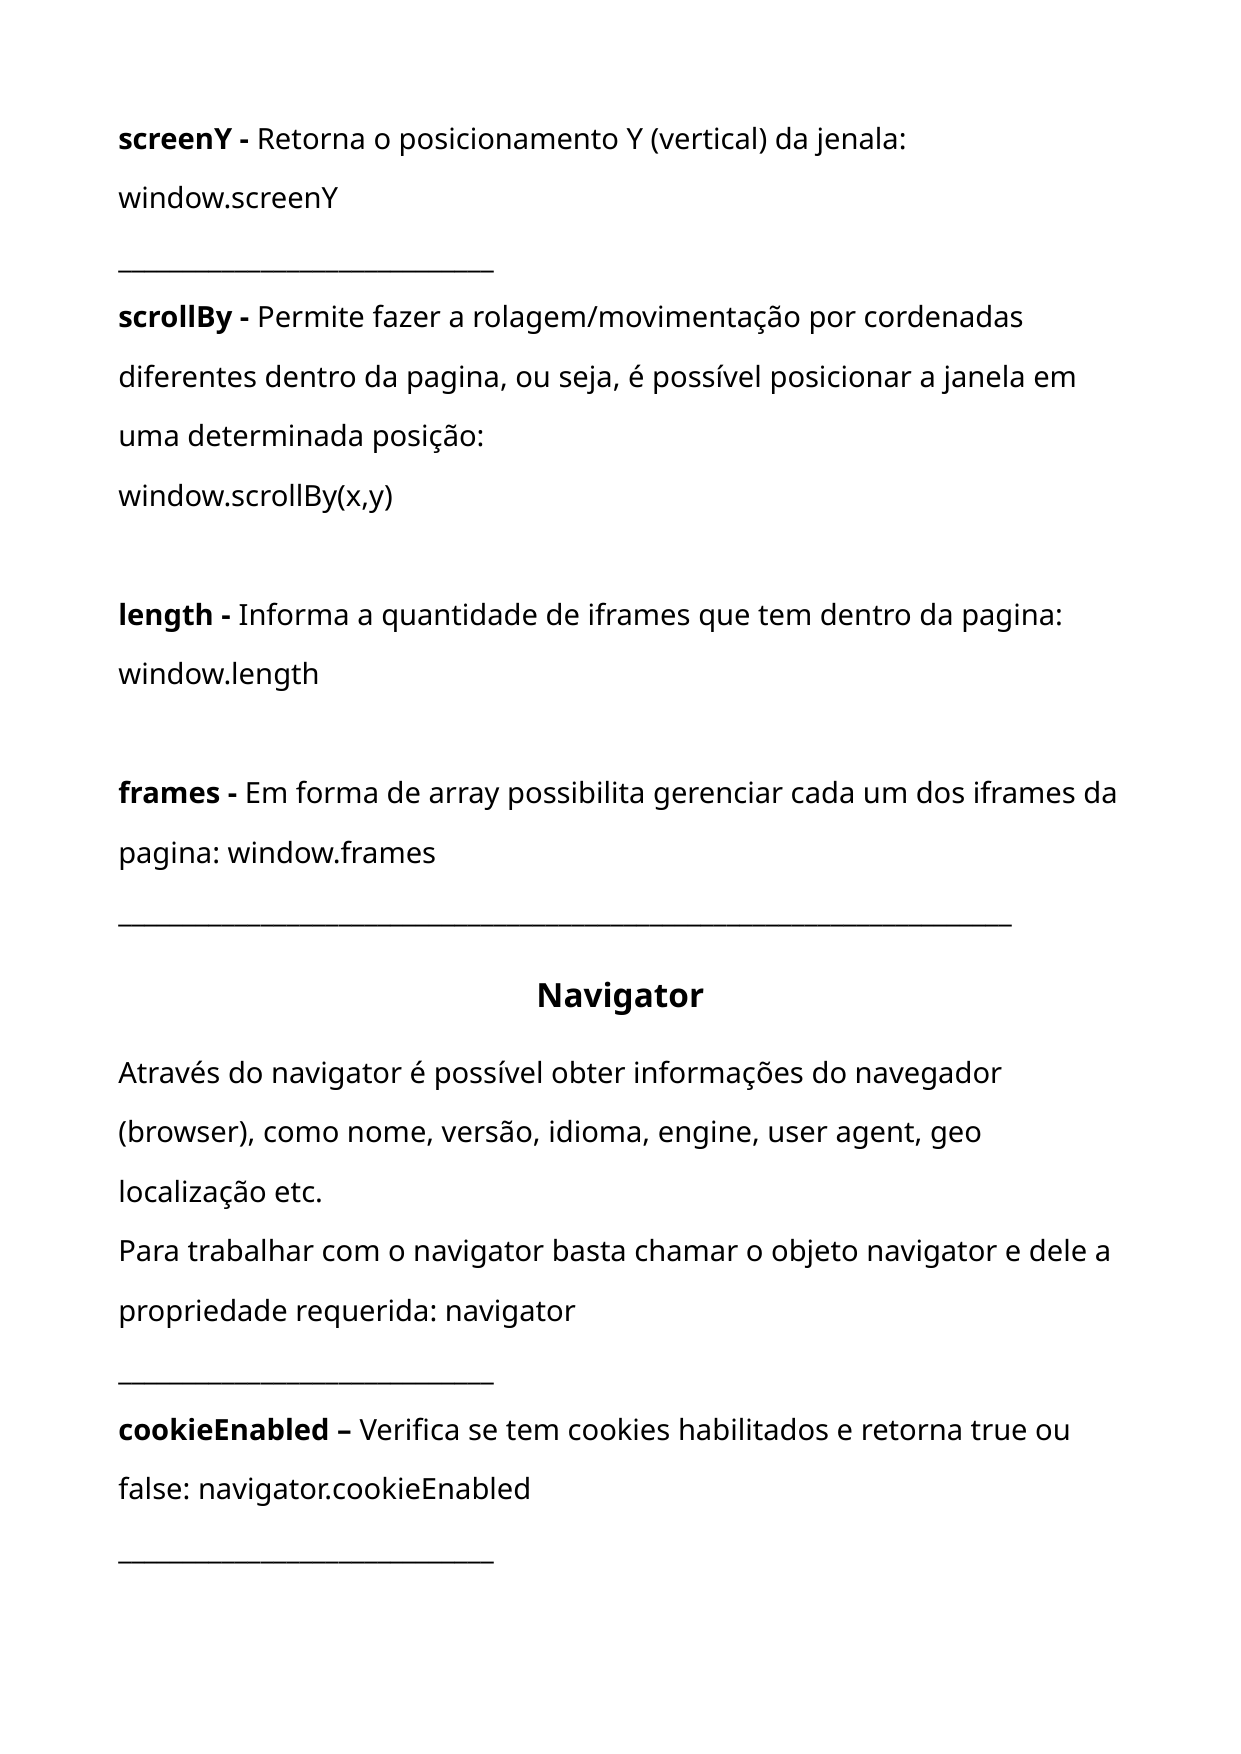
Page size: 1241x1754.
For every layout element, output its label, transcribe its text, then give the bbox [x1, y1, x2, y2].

text Através do navigator é possível obter informações do navegador (browser), como nome, versão, idioma, engine, user agent, geo localização etc. [118, 1052, 1122, 1211]
text frames - Em forma de array possibilita gerenciar cada um dos iframes da pagina: window.frames [118, 772, 1122, 872]
text cookieEnabled – Verifica se tem cookies habilitados e retorna true ou false: navigator.cookieEnabled [118, 1409, 1122, 1508]
text window.scrollBy(x,y) [118, 475, 1122, 515]
text screenY - Retorna o posicionamento Y (vertical) da jenala: window.screenY [118, 118, 1122, 217]
text length - Informa a quantidade de iframes que tem dentro da pagina: window.length [118, 594, 1122, 693]
text _____________________________________________________________________ [118, 891, 1122, 931]
text _____________________________ [118, 237, 1122, 277]
subtitle Navigator [118, 972, 1122, 1017]
text _____________________________ [118, 1528, 1122, 1568]
text _____________________________ [118, 1350, 1122, 1389]
text Para trabalhar com o navigator basta chamar o objeto navigator e dele a propriedade requerida: navigator [118, 1231, 1122, 1330]
text scrollBy - Permite fazer a rolagem/movimentação por cordenadas diferentes dentro da pagina, ou seja, é possível posicionar a janela em uma determinada posição: [118, 297, 1122, 455]
